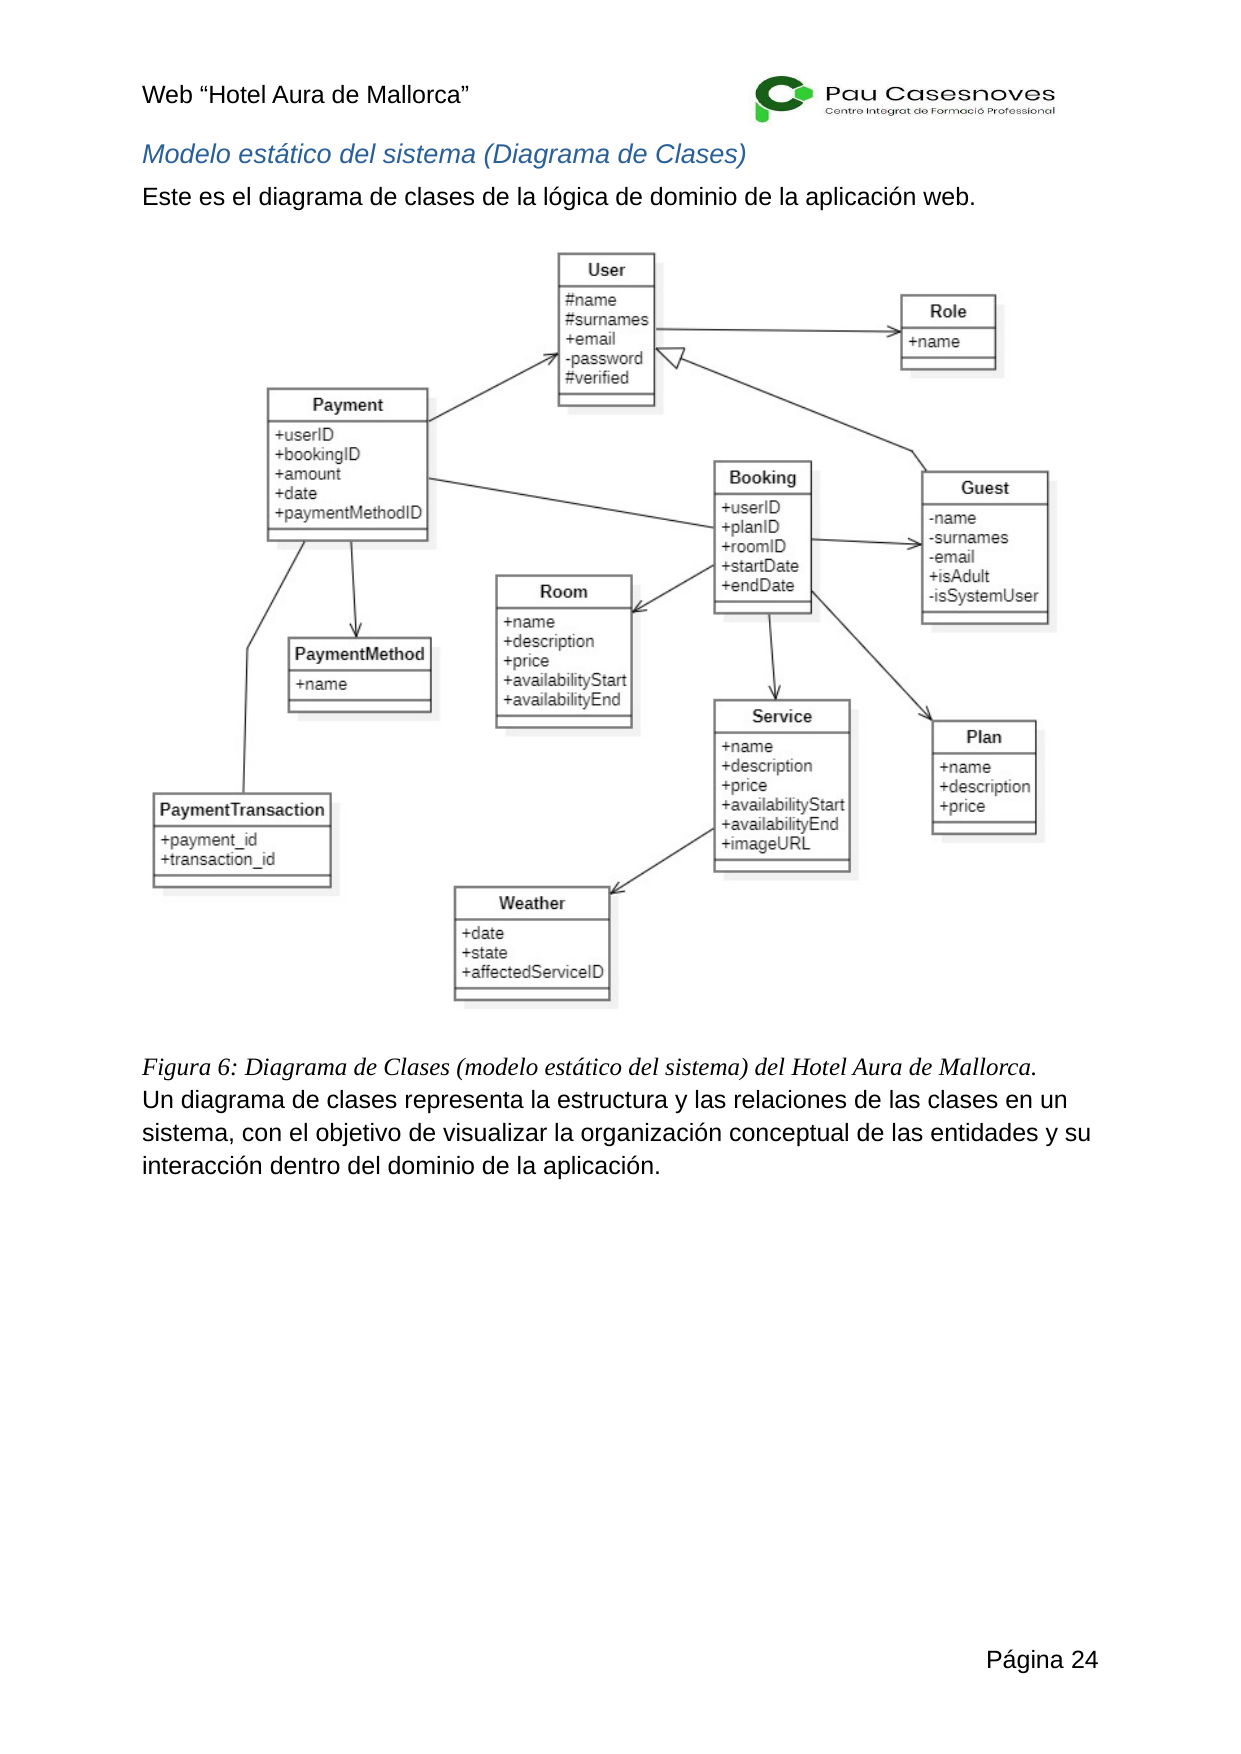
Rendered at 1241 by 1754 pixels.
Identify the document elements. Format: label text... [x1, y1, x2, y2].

text Figura 6: Diagrama de Clases (modelo estático del sistema) del Hotel Aura de Mallorca. [142, 1052, 1098, 1081]
subtitle Modelo estático del sistema (Diagrama de Clases) [142, 138, 1098, 169]
picture [141, 241, 1099, 1052]
text Este es el diagrama de clases de la lógica de dominio de la aplicación web. [142, 182, 1098, 210]
picture [748, 72, 1075, 127]
text [142, 229, 1098, 241]
text Un diagrama de clases representa la estructura y las relaciones de las clases en un sistema, con el objetivo de visualizar la organización conceptual de las entidades y su interacción dentro del dominio de la aplicación. [142, 1081, 1098, 1180]
